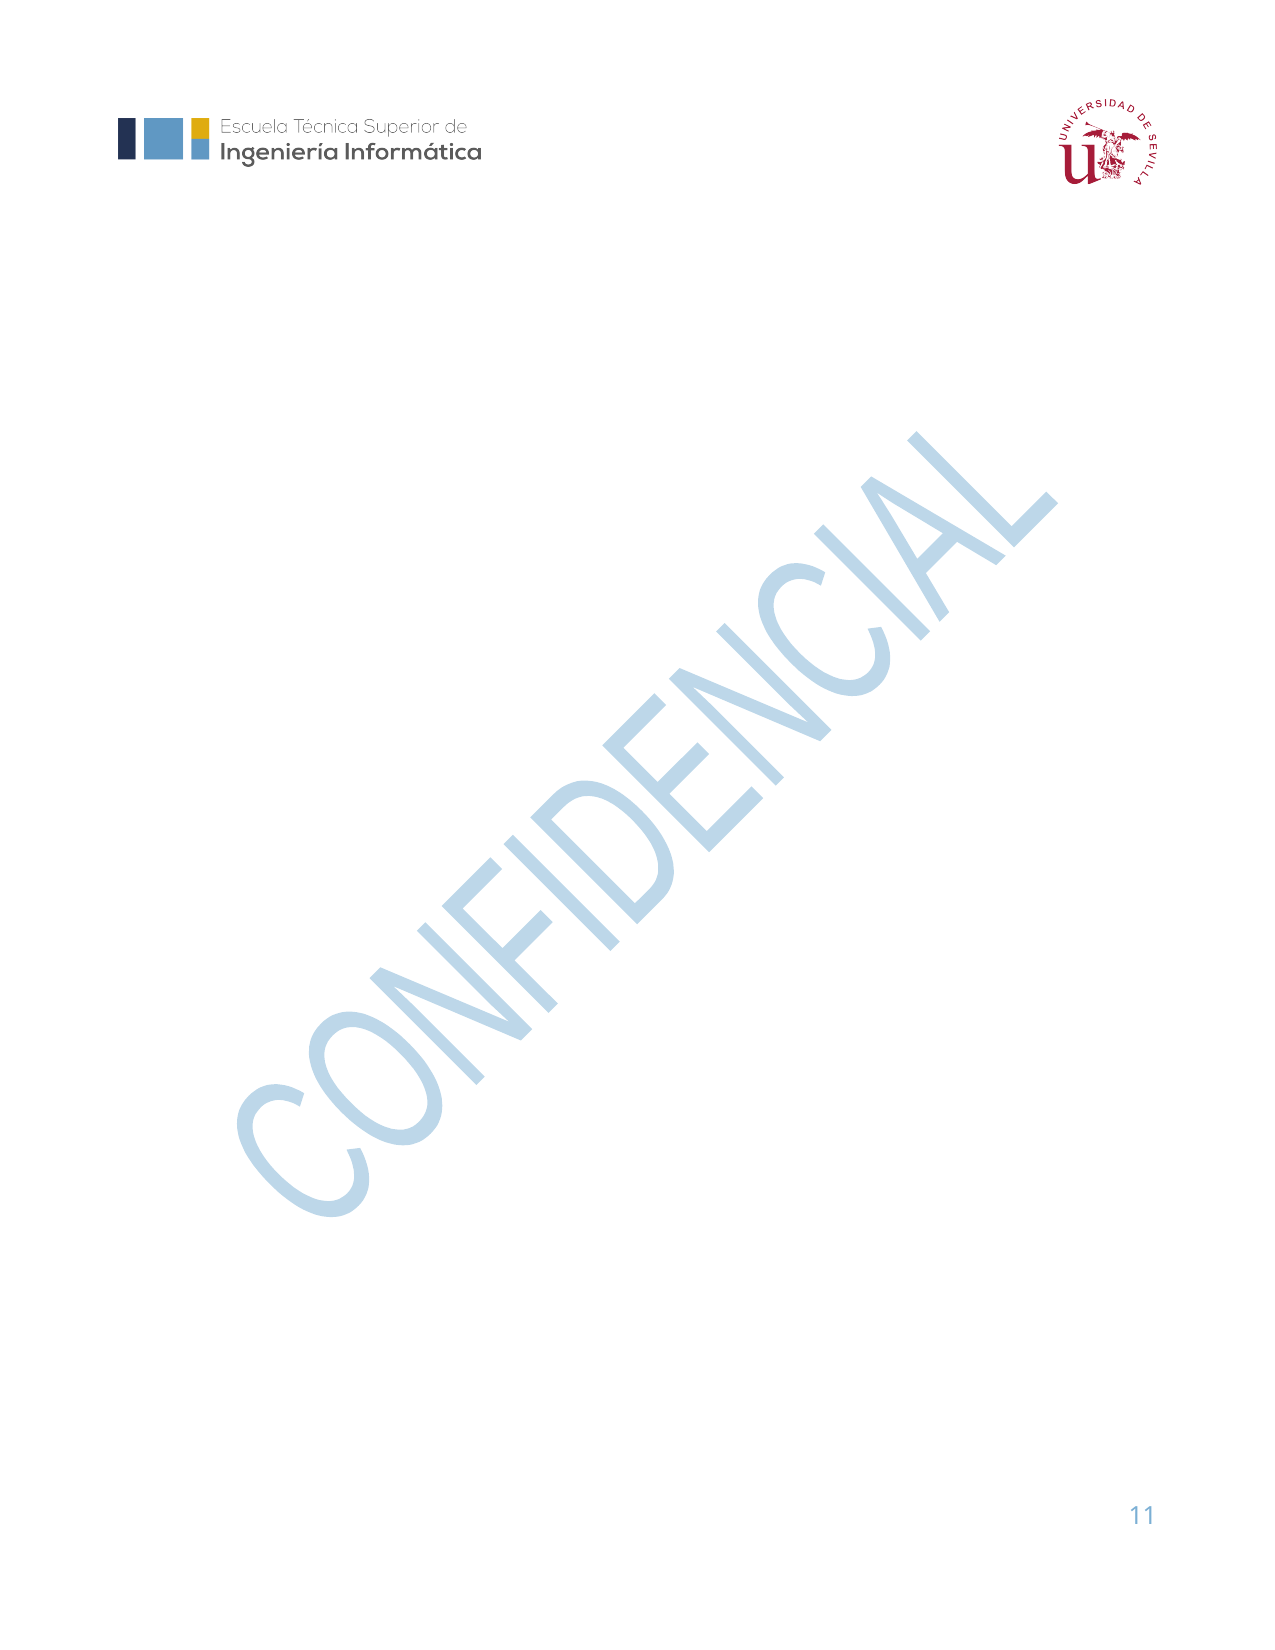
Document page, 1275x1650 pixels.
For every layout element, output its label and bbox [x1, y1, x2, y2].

picture [118, 118, 481, 167]
picture [1058, 99, 1157, 185]
